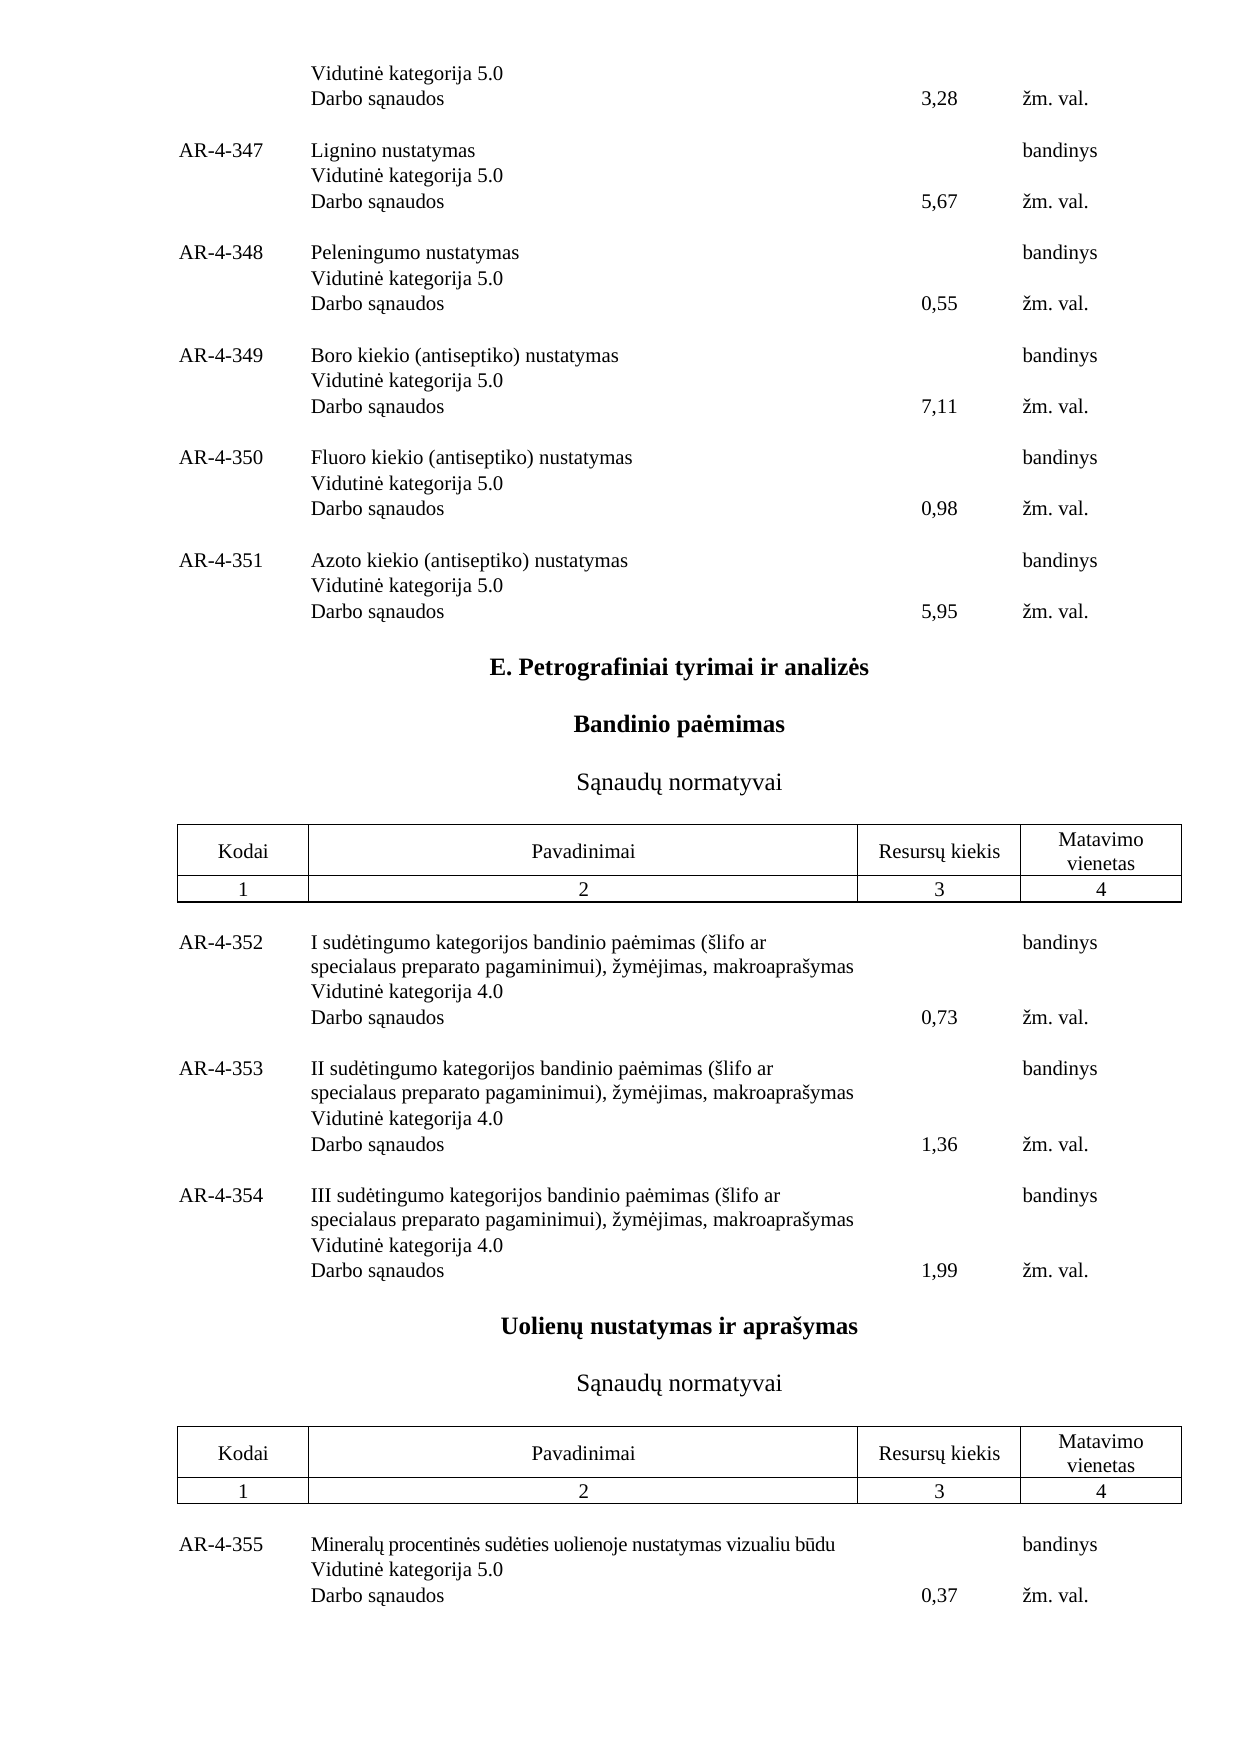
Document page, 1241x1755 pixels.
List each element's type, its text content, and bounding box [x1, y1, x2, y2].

table_cell [858, 162, 1021, 187]
table_cell [858, 546, 1021, 572]
table_cell 3,28 [858, 85, 1021, 110]
table_cell [1021, 1156, 1181, 1181]
table_cell [309, 110, 858, 136]
table_cell 1,36 [858, 1130, 1021, 1156]
table_cell Vidutinė kategorija 5.0 [309, 1556, 858, 1581]
table_cell [177, 1607, 309, 1632]
table_cell žm. val. [1021, 495, 1181, 520]
table_cell Darbo sąnaudos [309, 495, 858, 520]
table_cell [309, 1504, 858, 1530]
table_cell [1021, 367, 1181, 392]
table_cell [177, 903, 309, 928]
text Bandinio paėmimas [177, 709, 1181, 738]
table_cell [858, 903, 1021, 928]
table_cell [1021, 572, 1181, 597]
table_cell [177, 418, 309, 443]
table_cell [1021, 978, 1181, 1003]
table_header Pavadinimai [309, 1427, 857, 1477]
table_cell [858, 1156, 1021, 1181]
table_cell 0,98 [858, 495, 1021, 520]
table_cell [177, 1581, 309, 1607]
table_cell [177, 1556, 309, 1581]
table_cell Azoto kiekio (antiseptiko) nustatymas [309, 546, 858, 572]
table_cell [1021, 59, 1181, 85]
table_cell [858, 59, 1021, 85]
table_cell AR-4-355 [177, 1530, 309, 1556]
table_cell [177, 162, 309, 187]
table_cell [1021, 162, 1181, 187]
table_cell Vidutinė kategorija 4.0 [309, 1104, 858, 1130]
table_cell [177, 520, 309, 546]
table_cell [177, 85, 309, 110]
table_cell bandinys [1021, 1530, 1181, 1556]
table_cell Darbo sąnaudos [309, 1581, 858, 1607]
table_cell [177, 1029, 309, 1055]
table_cell [1021, 1231, 1181, 1257]
table_cell Peleningumo nustatymas [309, 239, 858, 264]
table_cell Darbo sąnaudos [309, 392, 858, 418]
table_cell bandinys [1021, 928, 1181, 978]
table_cell bandinys [1021, 1181, 1181, 1231]
table_cell [1021, 1104, 1181, 1130]
table_cell [177, 392, 309, 418]
table_cell AR-4-353 [177, 1055, 309, 1104]
table_cell [309, 903, 858, 928]
table_cell AR-4-354 [177, 1181, 309, 1231]
table_cell [177, 978, 309, 1003]
table_cell [177, 110, 309, 136]
table_header Kodai [178, 1427, 308, 1477]
table_cell [1021, 903, 1181, 928]
table_header Resursų kiekis [858, 1427, 1020, 1477]
table_cell Darbo sąnaudos [309, 597, 858, 623]
table_cell bandinys [1021, 136, 1181, 162]
table_cell Vidutinė kategorija 5.0 [309, 59, 858, 85]
table_cell AR-4-347 [177, 136, 309, 162]
table_cell bandinys [1021, 239, 1181, 264]
table_cell [309, 213, 858, 238]
table_cell 3 [858, 1478, 1020, 1503]
table_cell [177, 495, 309, 520]
table_cell [858, 213, 1021, 238]
table_cell [177, 469, 309, 495]
table_cell [858, 1029, 1021, 1055]
table_cell [858, 1104, 1021, 1130]
table_cell [309, 1607, 858, 1632]
table_cell [1021, 315, 1181, 341]
table_cell 0,37 [858, 1581, 1021, 1607]
table_header Resursų kiekis [858, 825, 1020, 875]
table_cell I sudėtingumo kategorijos bandinio paėmimas (šlifo ar specialaus preparato pagaminimui), žymėjimas, makroaprašymas [309, 928, 858, 978]
table_header Pavadinimai [309, 825, 857, 875]
table_cell [858, 418, 1021, 443]
table_cell [858, 1504, 1021, 1530]
table_cell [858, 978, 1021, 1003]
table_cell žm. val. [1021, 1581, 1181, 1607]
table_cell bandinys [1021, 1055, 1181, 1104]
table_cell [309, 418, 858, 443]
text Sąnaudų normatyvai [177, 1368, 1181, 1397]
table_cell [858, 136, 1021, 162]
table_cell žm. val. [1021, 187, 1181, 213]
table_cell [858, 239, 1021, 264]
table_cell [858, 341, 1021, 367]
table_cell 4 [1021, 1478, 1181, 1503]
table_cell Darbo sąnaudos [309, 1257, 858, 1282]
table_cell [177, 213, 309, 238]
table_cell [1021, 418, 1181, 443]
table_cell 1 [178, 1478, 308, 1503]
text E. Petrografiniai tyrimai ir analizės [177, 652, 1181, 680]
table_cell bandinys [1021, 546, 1181, 572]
table_header Matavimo vienetas [1021, 1427, 1181, 1477]
table_cell Darbo sąnaudos [309, 1130, 858, 1156]
table_cell Vidutinė kategorija 5.0 [309, 469, 858, 495]
table_cell [177, 1130, 309, 1156]
table_cell AR-4-348 [177, 239, 309, 264]
table_cell [1021, 264, 1181, 290]
table_cell III sudėtingumo kategorijos bandinio paėmimas (šlifo ar specialaus preparato pagaminimui), žymėjimas, makroaprašymas [309, 1181, 858, 1231]
table_cell Fluoro kiekio (antiseptiko) nustatymas [309, 444, 858, 469]
table_cell [1021, 110, 1181, 136]
table_cell [858, 315, 1021, 341]
table_cell [177, 1504, 309, 1530]
table_cell [177, 1231, 309, 1257]
table_cell [1021, 1556, 1181, 1581]
table_cell [858, 1055, 1021, 1104]
table_cell [177, 1004, 309, 1029]
table_cell žm. val. [1021, 1004, 1181, 1029]
table_cell [177, 315, 309, 341]
table_cell Vidutinė kategorija 5.0 [309, 264, 858, 290]
table_cell 5,67 [858, 187, 1021, 213]
table_cell [1021, 1504, 1181, 1530]
table_cell [858, 367, 1021, 392]
table_cell [177, 59, 309, 85]
table_cell [858, 572, 1021, 597]
table_cell [858, 110, 1021, 136]
table_cell AR-4-349 [177, 341, 309, 367]
table_cell žm. val. [1021, 1130, 1181, 1156]
table_cell II sudėtingumo kategorijos bandinio paėmimas (šlifo ar specialaus preparato pagaminimui), žymėjimas, makroaprašymas [309, 1055, 858, 1104]
table_cell [1021, 213, 1181, 238]
table_cell [858, 444, 1021, 469]
table_cell [177, 1156, 309, 1181]
table_cell bandinys [1021, 444, 1181, 469]
table_cell [858, 1181, 1021, 1231]
table_cell [858, 1556, 1021, 1581]
table_cell AR-4-350 [177, 444, 309, 469]
table_cell [177, 187, 309, 213]
table_cell [309, 315, 858, 341]
table_cell bandinys [1021, 341, 1181, 367]
table_cell žm. val. [1021, 1257, 1181, 1282]
table_cell [177, 1104, 309, 1130]
table_cell [309, 520, 858, 546]
table_cell Darbo sąnaudos [309, 187, 858, 213]
table_cell [858, 264, 1021, 290]
table_cell [177, 367, 309, 392]
table_cell [1021, 1029, 1181, 1055]
table_cell [177, 597, 309, 623]
table_cell [177, 290, 309, 315]
text Sąnaudų normatyvai [177, 767, 1181, 795]
table_cell 0,55 [858, 290, 1021, 315]
table_cell Vidutinė kategorija 4.0 [309, 978, 858, 1003]
table_cell [309, 1156, 858, 1181]
table_cell [177, 572, 309, 597]
table_cell [1021, 1607, 1181, 1632]
table_cell [858, 520, 1021, 546]
table_cell 1,99 [858, 1257, 1021, 1282]
table_cell [177, 264, 309, 290]
table_cell Vidutinė kategorija 5.0 [309, 367, 858, 392]
table_cell 2 [309, 876, 857, 901]
table_cell Lignino nustatymas [309, 136, 858, 162]
table_cell Vidutinė kategorija 5.0 [309, 162, 858, 187]
table_cell [858, 1530, 1021, 1556]
table_cell žm. val. [1021, 392, 1181, 418]
table_cell [1021, 520, 1181, 546]
text Uolienų nustatymas ir aprašymas [177, 1311, 1181, 1340]
table_cell žm. val. [1021, 85, 1181, 110]
table_cell AR-4-352 [177, 928, 309, 978]
table_cell [858, 1231, 1021, 1257]
table_cell [858, 1607, 1021, 1632]
table_cell 5,95 [858, 597, 1021, 623]
table_cell Darbo sąnaudos [309, 290, 858, 315]
table_cell Darbo sąnaudos [309, 1004, 858, 1029]
table_cell [177, 1257, 309, 1282]
table_cell 1 [178, 876, 308, 901]
table_header Matavimo vienetas [1021, 825, 1181, 875]
table_cell 2 [309, 1478, 857, 1503]
table_cell Darbo sąnaudos [309, 85, 858, 110]
table_cell AR-4-351 [177, 546, 309, 572]
table_cell [858, 928, 1021, 978]
table_cell 7,11 [858, 392, 1021, 418]
table_cell [309, 1029, 858, 1055]
table_cell Mineralų procentinės sudėties uolienoje nustatymas vizualiu būdu [309, 1530, 858, 1556]
table_header Kodai [178, 825, 308, 875]
table_cell 0,73 [858, 1004, 1021, 1029]
table_cell 4 [1021, 876, 1181, 901]
table_cell žm. val. [1021, 597, 1181, 623]
table_cell Vidutinė kategorija 5.0 [309, 572, 858, 597]
table_cell Boro kiekio (antiseptiko) nustatymas [309, 341, 858, 367]
table_cell Vidutinė kategorija 4.0 [309, 1231, 858, 1257]
table_cell [858, 469, 1021, 495]
table_cell [1021, 469, 1181, 495]
table_cell žm. val. [1021, 290, 1181, 315]
table_cell 3 [858, 876, 1020, 901]
